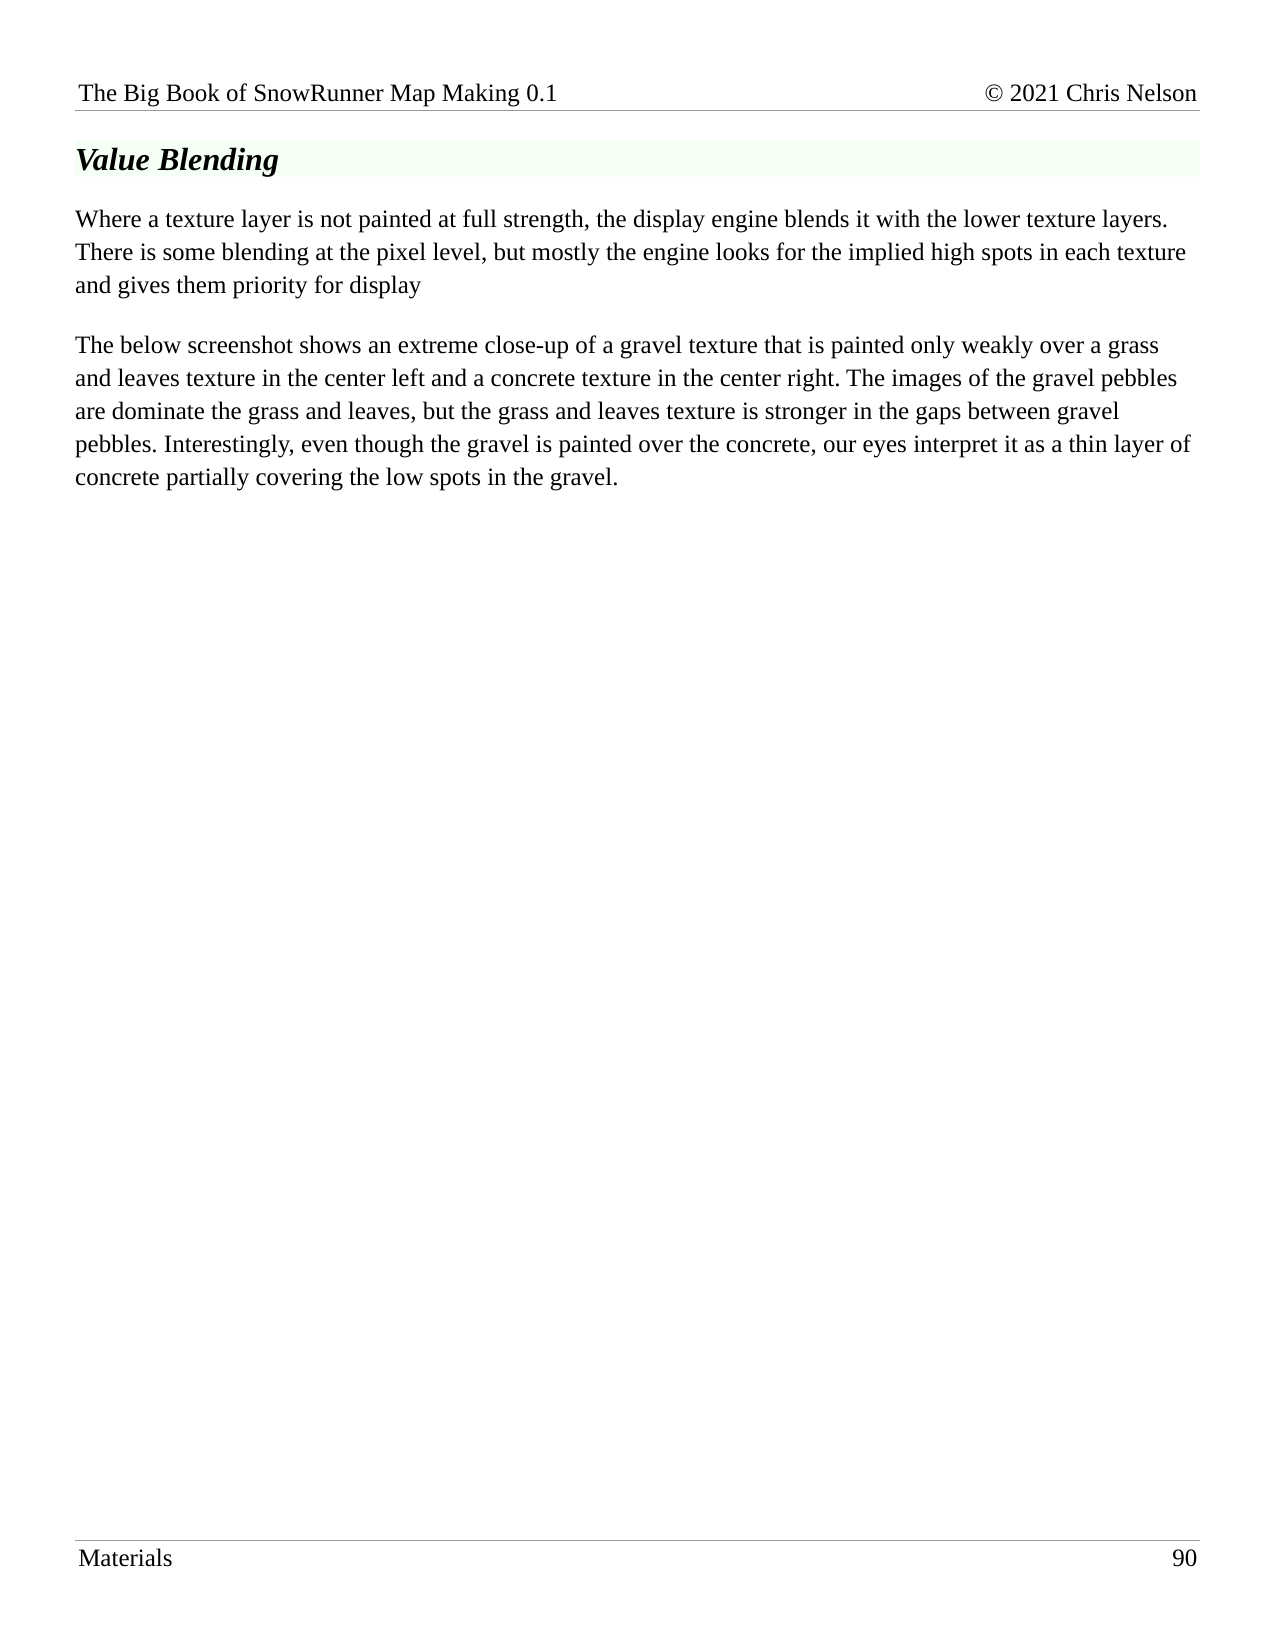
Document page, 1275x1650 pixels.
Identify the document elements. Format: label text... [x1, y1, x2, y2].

subtitle Value Blending [75, 140, 1200, 177]
text Where a texture layer is not painted at full strength, the display engine blends it with the lower texture layers. There is some blending at the pixel level, but mostly the engine looks for the implied high spots in each texture and gives them priority for display [75, 204, 1200, 298]
text The below screenshot shows an extreme close-up of a gravel texture that is painted only weakly over a grass and leaves texture in the center left and a concrete texture in the center right. The images of the gravel pebbles are dominate the grass and leaves, but the grass and leaves texture is stronger in the gaps between gravel pebbles. Interestingly, even though the gravel is painted over the concrete, our eyes interpret it as a thin layer of concrete partially covering the low spots in the gravel. [75, 330, 1200, 491]
